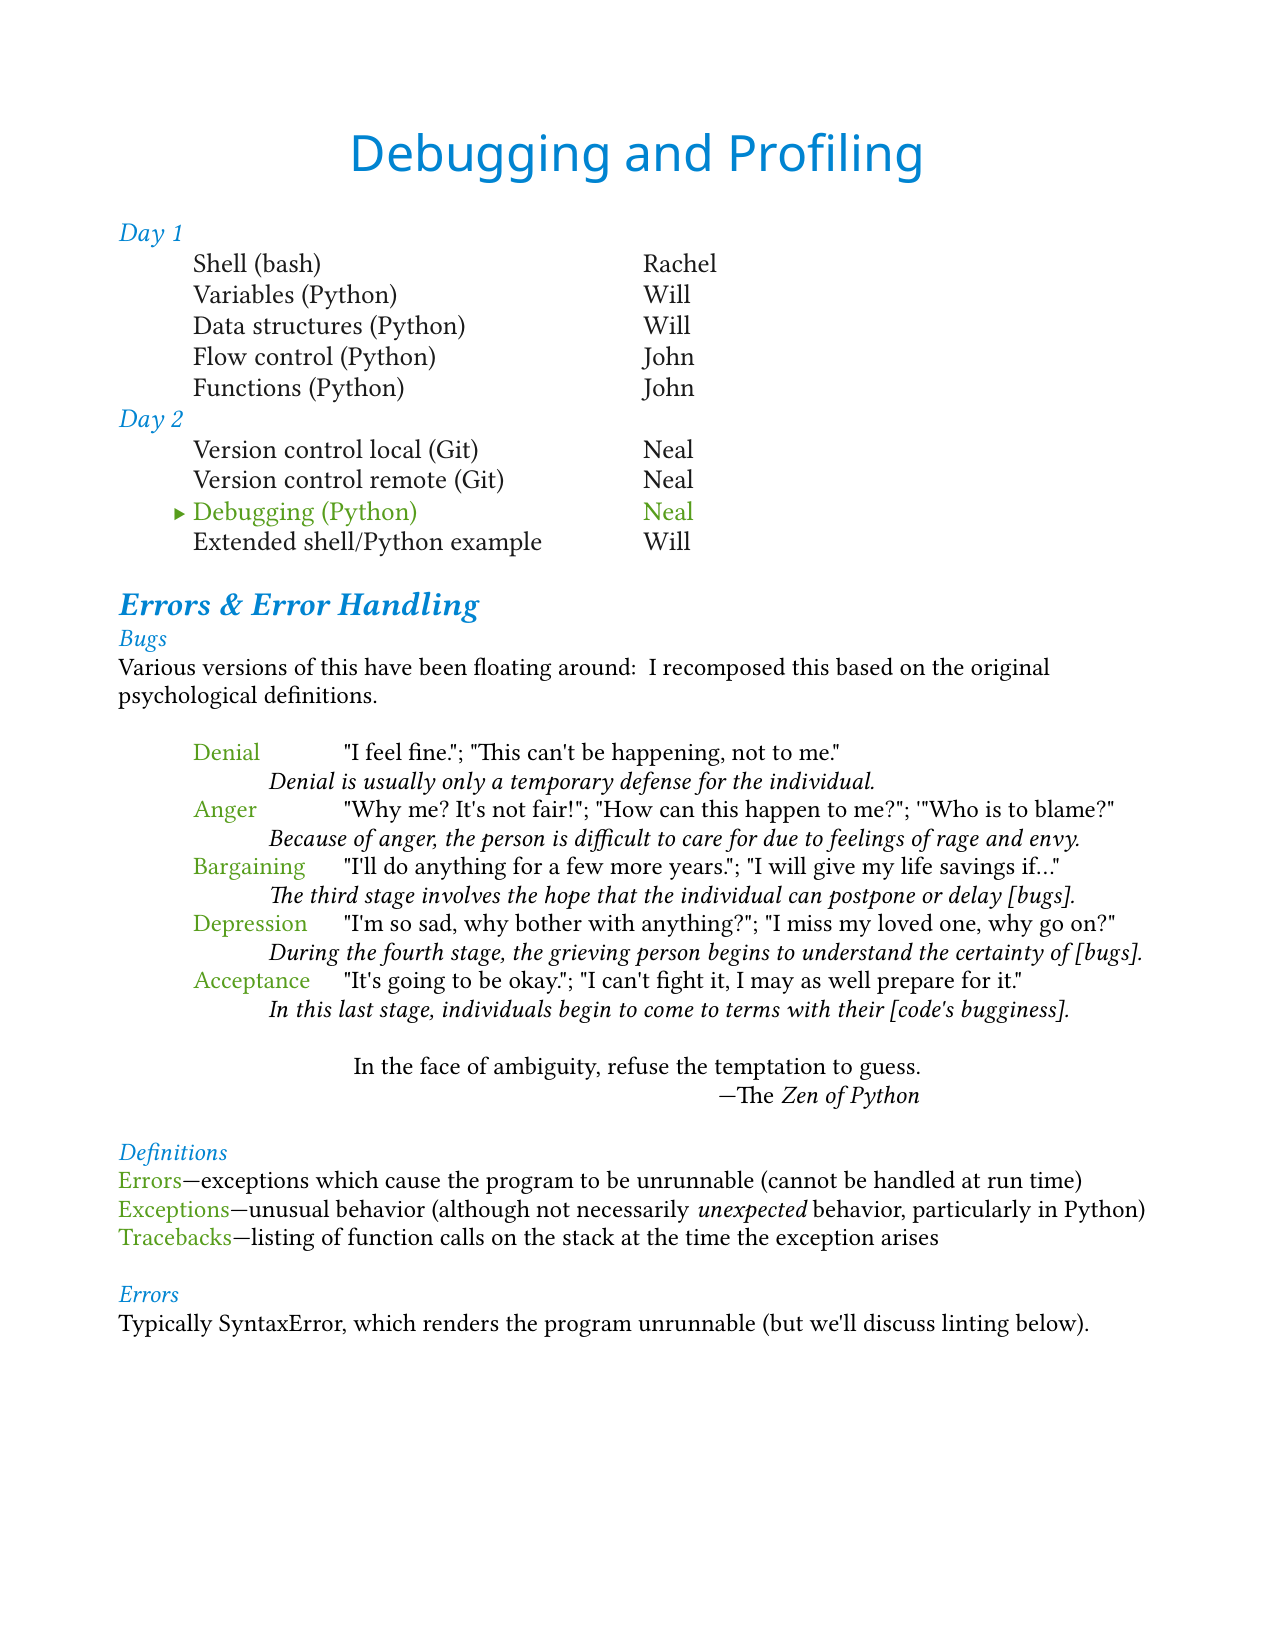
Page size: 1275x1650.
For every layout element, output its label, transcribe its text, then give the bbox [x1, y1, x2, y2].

text Flow control (Python) John [118, 341, 1157, 372]
text In this last stage, individuals begin to come to terms with their [code's bugginess]. [118, 995, 1157, 1024]
text Errors—exceptions which cause the program to be unrunnable (cannot be handled at run time) [118, 1166, 1157, 1195]
text In the face of ambiguity, refuse the temptation to guess. [118, 1052, 1157, 1081]
text Bargaining "I'll do anything for a few more years."; "I will give my life savings if..." [118, 852, 1157, 881]
text Acceptance "It's going to be okay."; "I can't fight it, I may as well prepare for it." [118, 967, 1157, 995]
text Day 1 [118, 217, 1157, 248]
text Various versions of this have been floating around: I recomposed this based on the original psychological definitions. [118, 653, 1157, 710]
text Extended shell/Python example Will [118, 527, 1157, 557]
text Data structures (Python) Will [118, 310, 1157, 341]
text ▶ Debugging (Python) Neal [118, 496, 1157, 527]
text Functions (Python) John [118, 372, 1157, 403]
text Bugs [118, 624, 1157, 653]
text Depression "I'm so sad, why bother with anything?"; "I miss my loved one, why go on?" [118, 909, 1157, 938]
text During the fourth stage, the grieving person begins to understand the certainty of [bugs]. [118, 938, 1157, 967]
text Anger "Why me? It's not fair!"; "How can this happen to me?"; '"Who is to blame?" [118, 795, 1157, 824]
text Errors & Error Handling [118, 586, 1157, 624]
text Version control local (Git) Neal [118, 434, 1157, 465]
text Exceptions—unusual behavior (although not necessarily unexpected behavior, particularly in Python) [118, 1195, 1157, 1223]
text Denial is usually only a temporary defense for the individual. [118, 767, 1157, 795]
text Tracebacks—listing of function calls on the stack at the time the exception arises [118, 1223, 1157, 1252]
text The third stage involves the hope that the individual can postpone or delay [bugs]. [118, 881, 1157, 909]
text Shell (bash) Rachel [118, 248, 1157, 279]
text Day 2 [118, 403, 1157, 434]
text Errors [118, 1281, 1157, 1309]
text Definitions [118, 1138, 1157, 1166]
text Variables (Python) Will [118, 279, 1157, 310]
text Typically SyntaxError, which renders the program unrunnable (but we'll discuss linting below). [118, 1309, 1157, 1338]
text Denial "I feel fine."; "This can't be happening, not to me." [118, 738, 1157, 767]
text Debugging and Profiling [118, 118, 1157, 186]
text —The Zen of Python [118, 1081, 1157, 1109]
text Because of anger, the person is difficult to care for due to feelings of rage and envy. [118, 824, 1157, 852]
text Version control remote (Git) Neal [118, 465, 1157, 496]
